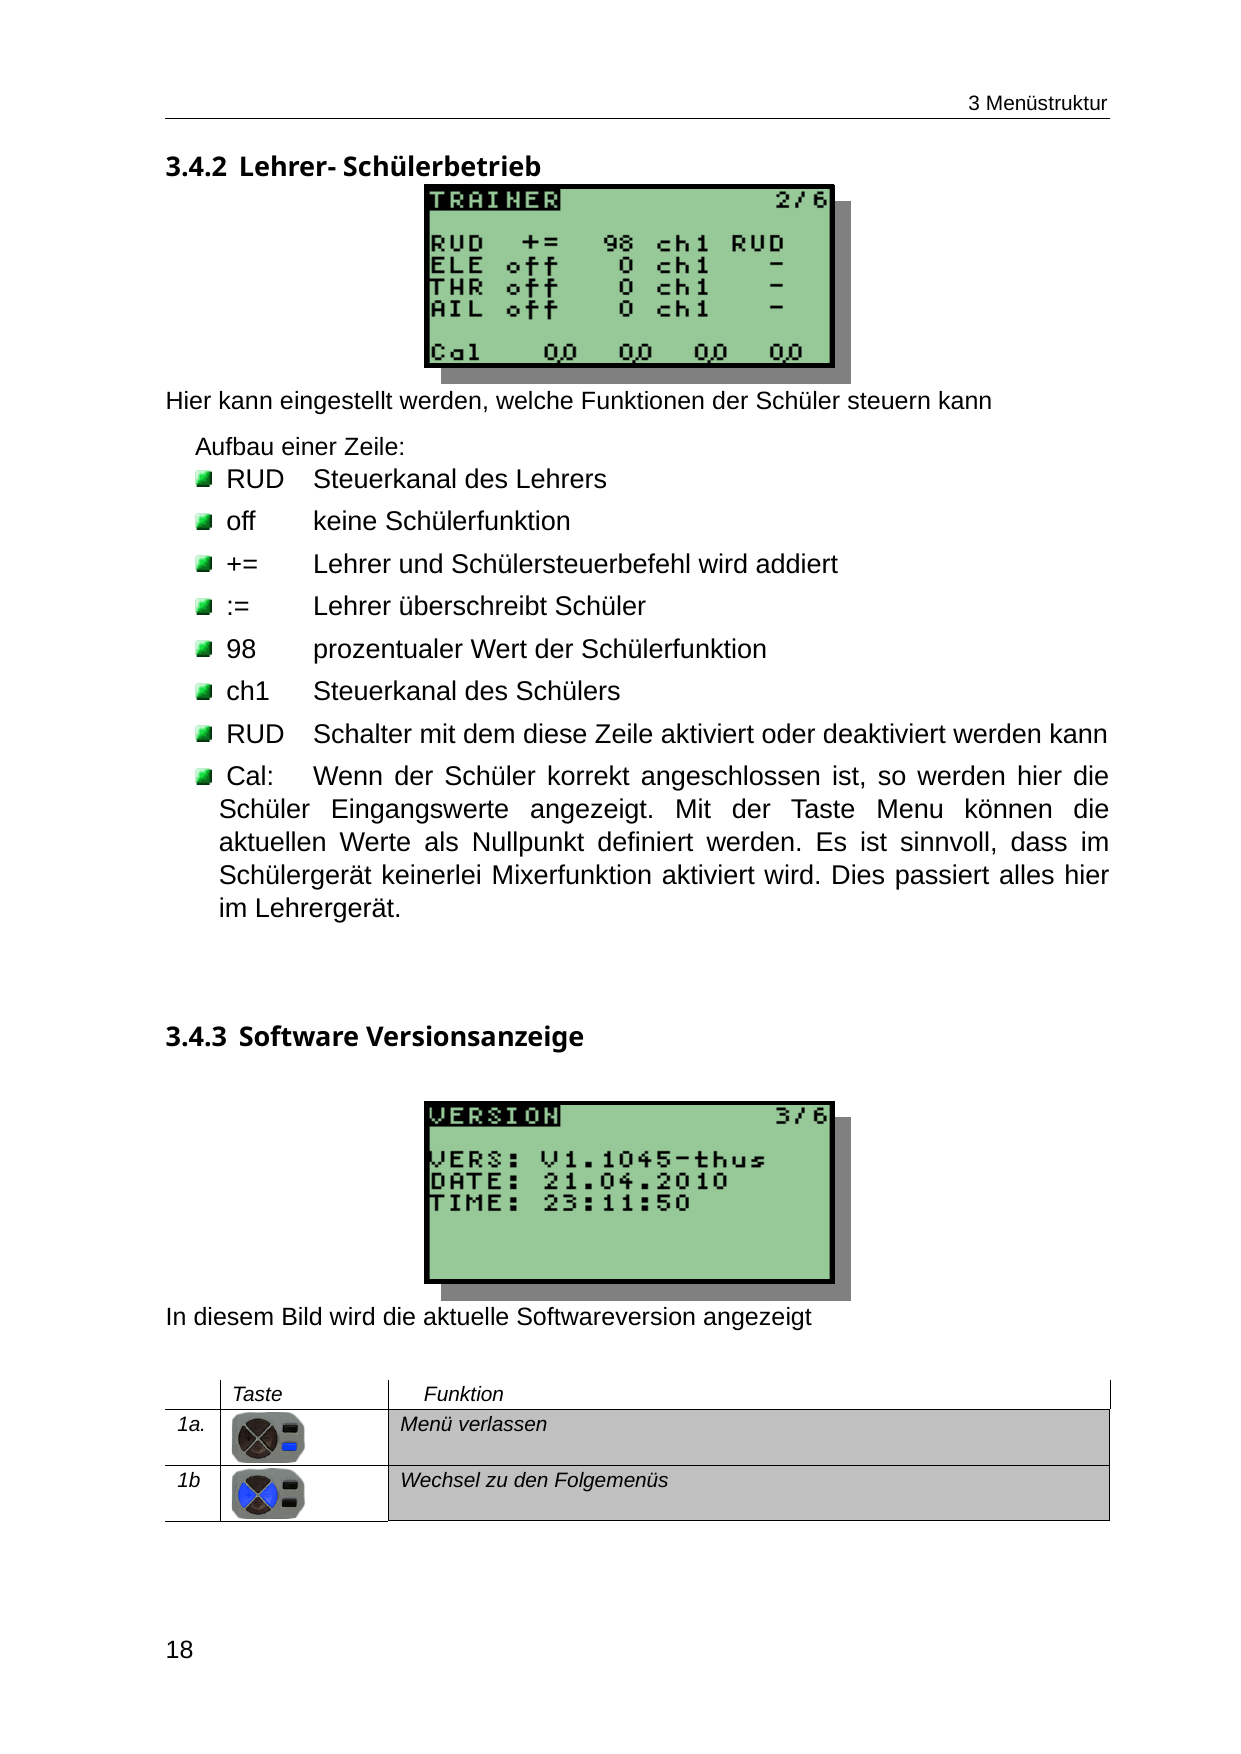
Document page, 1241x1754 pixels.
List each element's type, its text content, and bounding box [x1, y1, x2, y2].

picture [195, 598, 212, 615]
picture [231, 1412, 306, 1463]
list ch1 Steuerkanal des Schülers [165, 676, 1110, 706]
text In diesem Bild wird die aktuelle Softwareversion angezeigt [165, 1279, 1110, 1331]
table_cell [221, 1410, 388, 1465]
picture [195, 640, 212, 657]
table_header Funktion [389, 1380, 1110, 1409]
subtitle Software Versionsanzeige [165, 1017, 1110, 1054]
list := Lehrer überschreibt Schüler [165, 591, 1110, 621]
picture [231, 1468, 306, 1519]
text Hier kann eingestellt werden, welche Funktionen der Schüler steuern kann [165, 363, 1110, 415]
picture [195, 683, 212, 700]
list off keine Schülerfunktion [165, 506, 1110, 536]
picture [195, 768, 212, 785]
table_header Taste [221, 1380, 388, 1409]
picture [429, 189, 830, 363]
picture [195, 555, 212, 572]
picture [195, 513, 212, 530]
list Cal: Wenn der Schüler korrekt angeschlossen ist, so werden hier die Schüler Eingangswerte angezeigt. Mit der Taste Menu können die aktuellen Werte als Nullpunkt definiert werden. Es ist sinnvoll, dass im Schülergerät keinerlei Mixerfunktion aktiviert wird. Dies passiert alles hier im Lehrergerät. [165, 761, 1110, 923]
table_cell Menü verlassen [389, 1410, 1109, 1465]
list RUD Steuerkanal des Lehrers [165, 464, 1110, 494]
list 98 prozentualer Wert der Schülerfunktion [165, 634, 1110, 664]
table_cell 1a. [165, 1410, 220, 1465]
picture [429, 1105, 830, 1279]
list += Lehrer und Schülersteuerbefehl wird addiert [165, 549, 1110, 579]
picture [195, 470, 212, 487]
subtitle Lehrer- Schülerbetrieb [165, 147, 1110, 184]
table_cell [221, 1466, 388, 1521]
picture [195, 725, 212, 742]
table_cell Wechsel zu den Folgemenüs [389, 1466, 1109, 1520]
table_header [165, 1380, 220, 1409]
text Aufbau einer Zeile: [165, 433, 1110, 461]
table_cell 1b [165, 1466, 220, 1521]
list RUD Schalter mit dem diese Zeile aktiviert oder deaktiviert werden kann [165, 719, 1110, 749]
